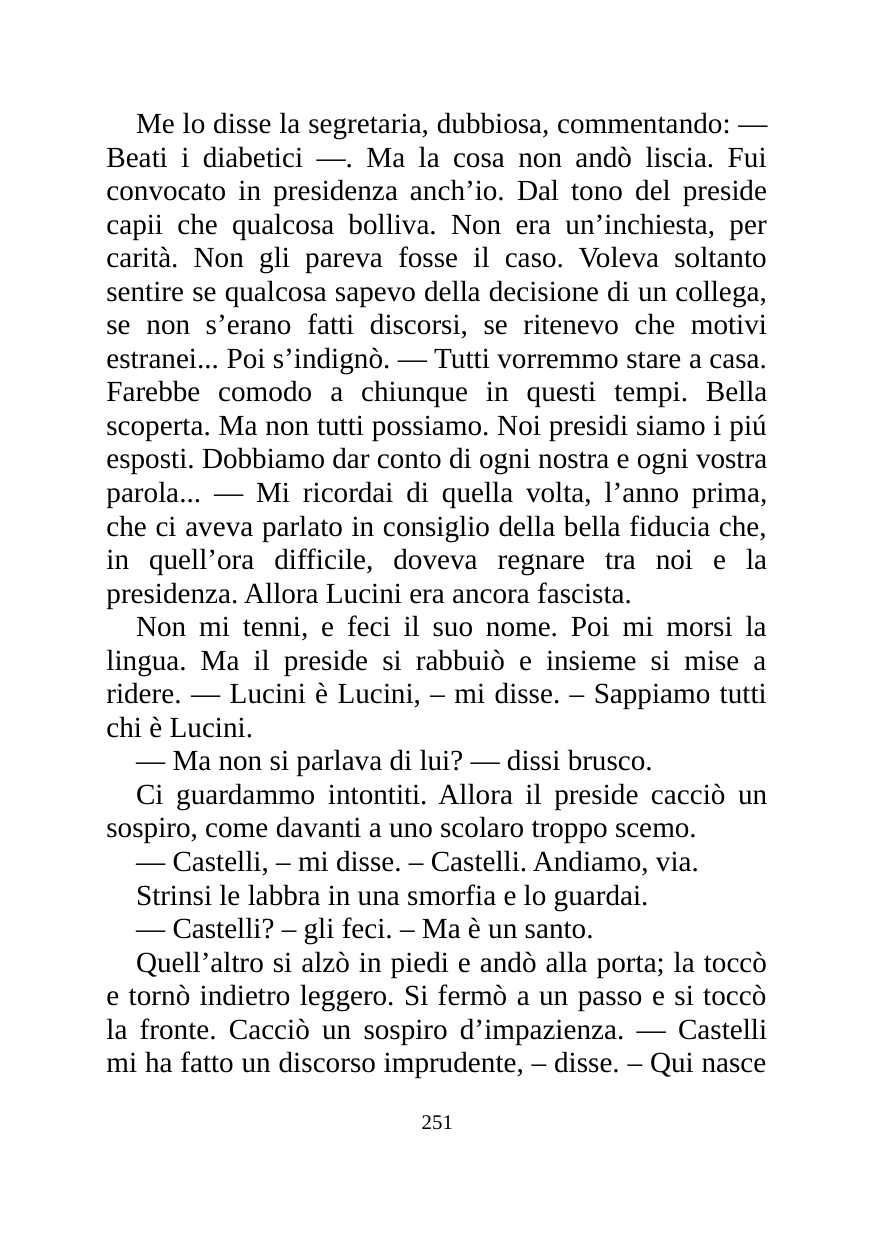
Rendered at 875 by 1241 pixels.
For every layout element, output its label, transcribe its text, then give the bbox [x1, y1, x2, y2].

text — Ma non si parlava di lui? — dissi brusco. [106, 743, 768, 777]
text — Castelli, – mi disse. – Castelli. Andiamo, via. [106, 844, 768, 878]
text Non mi tenni, e feci il suo nome. Poi mi morsi la lingua. Ma il preside si rabbuiò e insieme si mise a ridere. — Lucini è Lucini, – mi disse. – Sappiamo tutti chi è Lucini. [106, 609, 768, 743]
text — Castelli? – gli feci. – Ma è un santo. [106, 911, 768, 945]
text Strinsi le labbra in una smorfia e lo guardai. [106, 878, 768, 911]
text Me lo disse la segretaria, dubbiosa, commentando: — Beati i diabetici —. Ma la cosa non andò liscia. Fui convocato in presidenza anch’io. Dal tono del preside capii che qualcosa bolliva. Non era un’inchiesta, per carità. Non gli pareva fosse il caso. Voleva soltanto sentire se qualcosa sapevo della decisione di un collega, se non s’erano fatti discorsi, se ritenevo che motivi estranei... Poi s’indignò. — Tutti vorremmo stare a casa. Farebbe comodo a chiunque in questi tempi. Bella scoperta. Ma non tutti possiamo. Noi presidi siamo i piú esposti. Dobbiamo dar conto di ogni nostra e ogni vostra parola... — Mi ricordai di quella volta, l’anno prima, che ci aveva parlato in consiglio della bella fiducia che, in quell’ora difficile, doveva regnare tra noi e la presidenza. Allora Lucini era ancora fascista. [106, 106, 768, 609]
text Quell’altro si alzò in piedi e andò alla porta; la toccò e tornò indietro leggero. Si fermò a un passo e si toccò la fronte. Cacciò un sospiro d’impazienza. — Castelli mi ha fatto un discorso imprudente, – disse. – Qui nasce [106, 945, 768, 1079]
text Ci guardammo intontiti. Allora il preside cacciò un sospiro, come davanti a uno scolaro troppo scemo. [106, 777, 768, 844]
